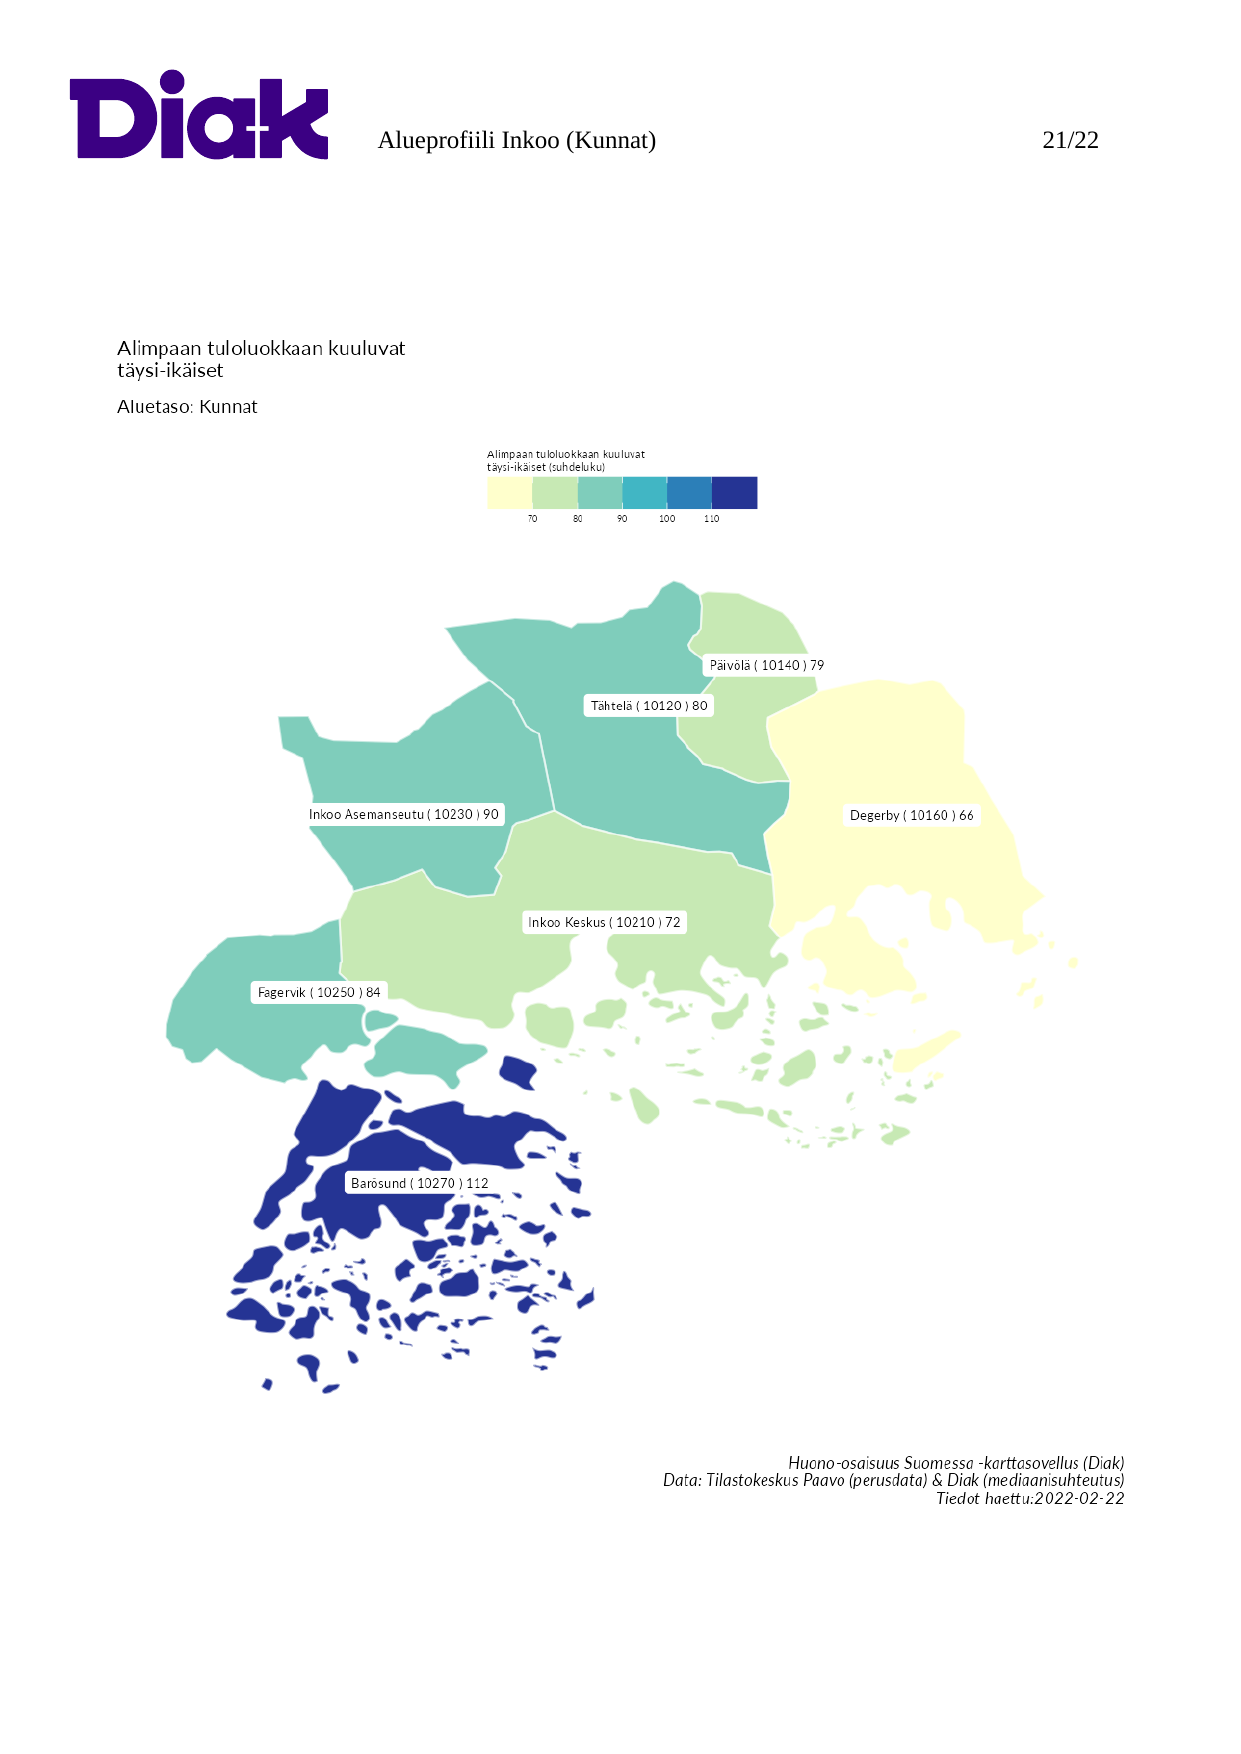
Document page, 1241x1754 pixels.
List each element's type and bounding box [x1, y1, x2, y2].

picture [61, 196, 1179, 1651]
